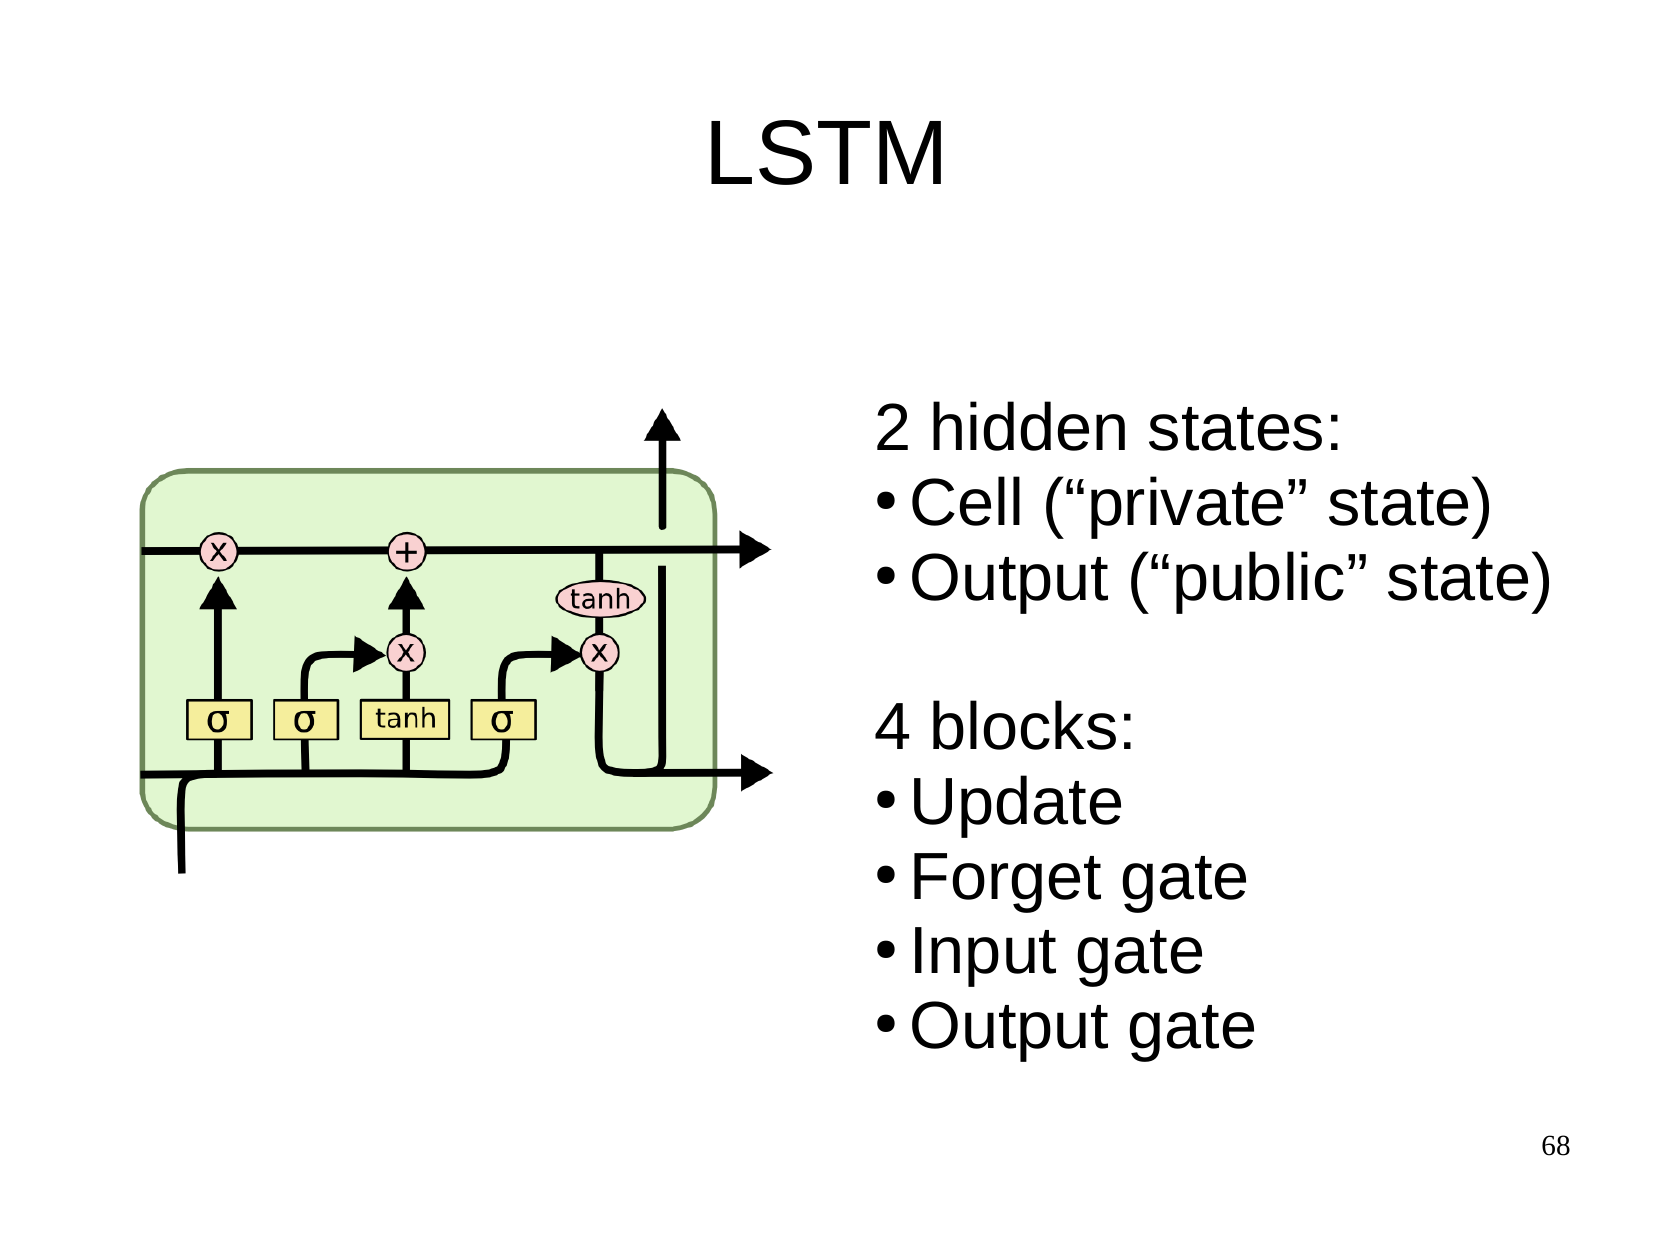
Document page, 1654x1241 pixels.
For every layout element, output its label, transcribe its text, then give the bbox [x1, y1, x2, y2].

text_box 2 hidden states: Cell (“private” state) Output (“public” state) 4 blocks: Update Forget gate Input gate Output gate [859, 382, 1606, 1071]
title LSTM [82, 49, 1571, 257]
picture [57, 345, 809, 930]
